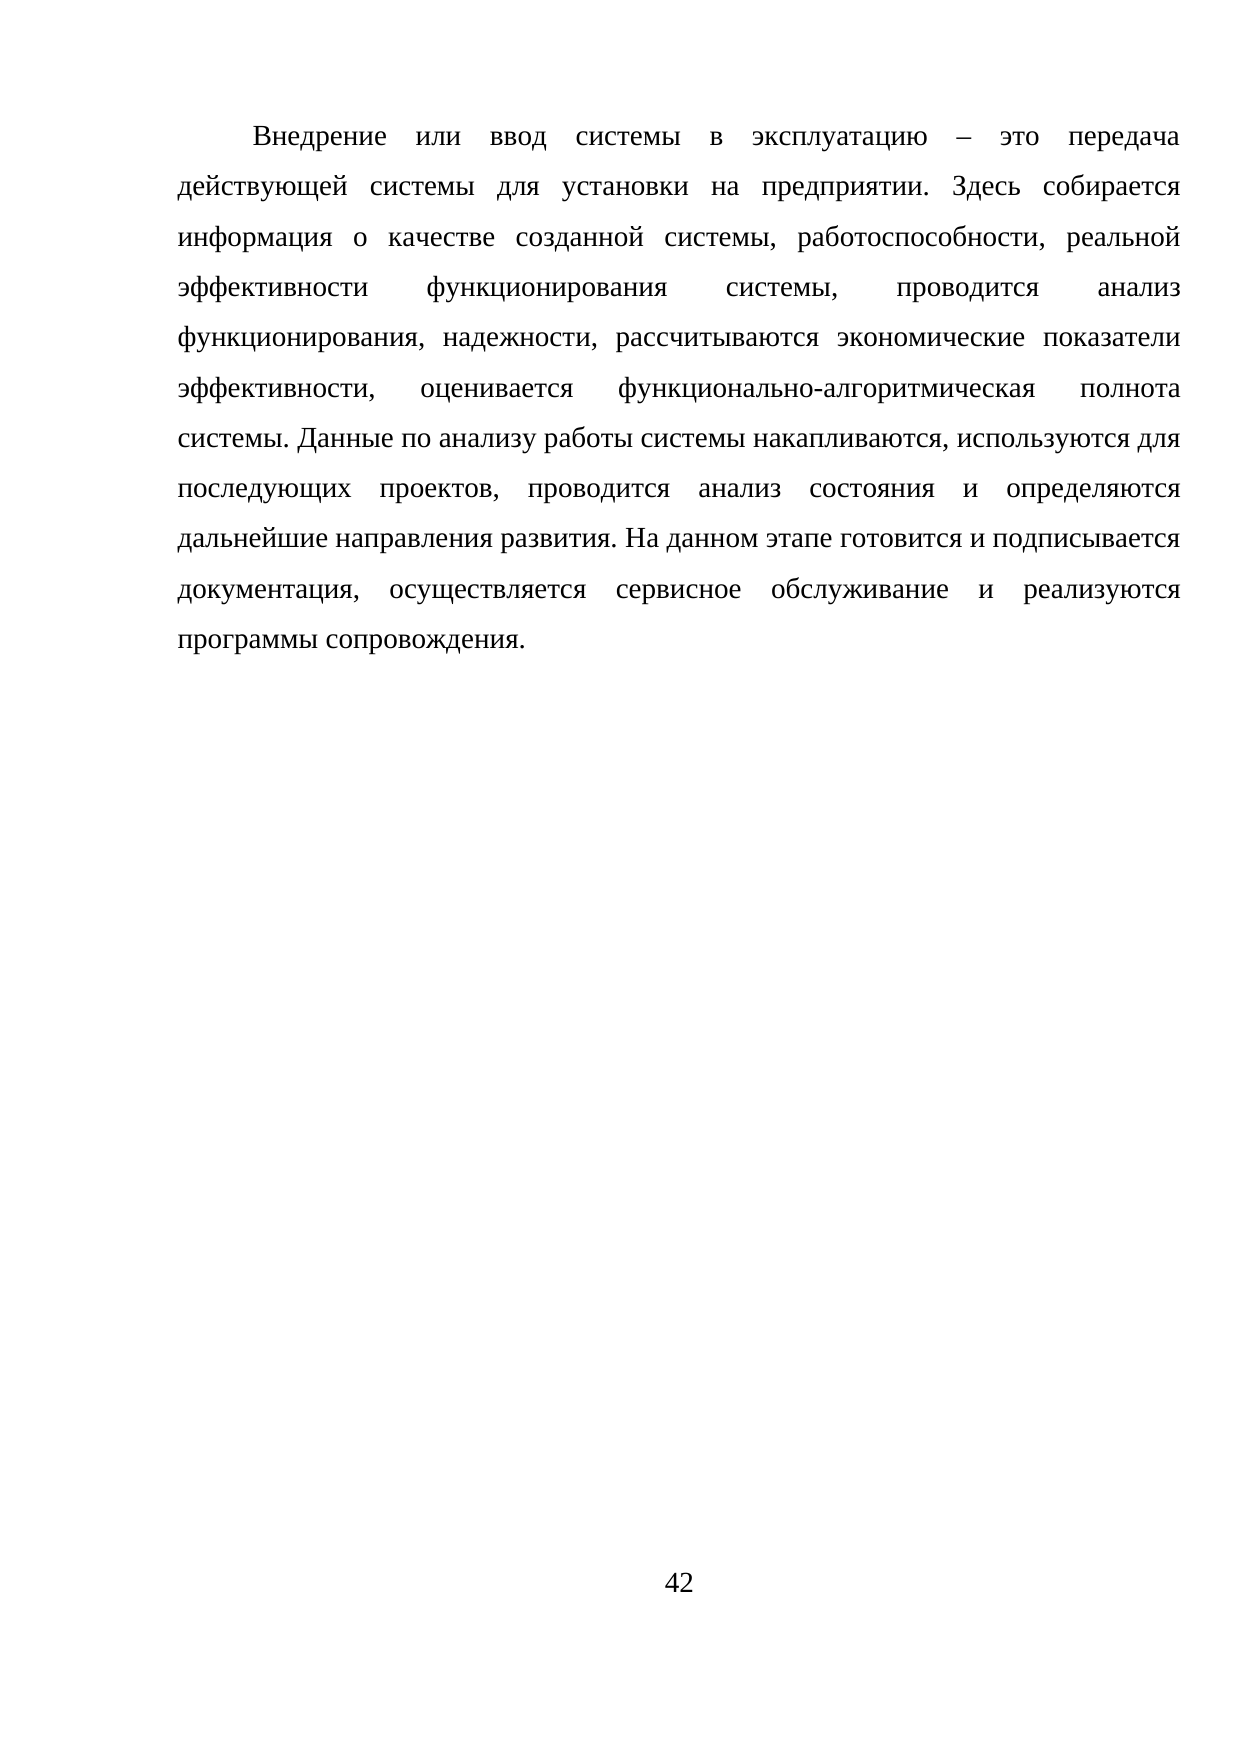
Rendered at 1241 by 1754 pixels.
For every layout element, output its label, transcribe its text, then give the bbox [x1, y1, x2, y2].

text Внедрение или ввод системы в эксплуатацию – это передача действующей системы для установки на предприятии. Здесь собирается информация о качестве созданной системы, работоспособности, реальной эффективности функционирования системы, проводится анализ функционирования, надежности, рассчитываются экономические показатели эффективности, оценивается функционально-алгоритмическая полнота системы. Данные по анализу работы системы накапливаются, используются для последующих проектов, проводится анализ состояния и определяются дальнейшие направления развития. На данном этапе готовится и подписывается документация, осуществляется сервисное обслуживание и реализуются программы сопровождения. [177, 118, 1181, 655]
